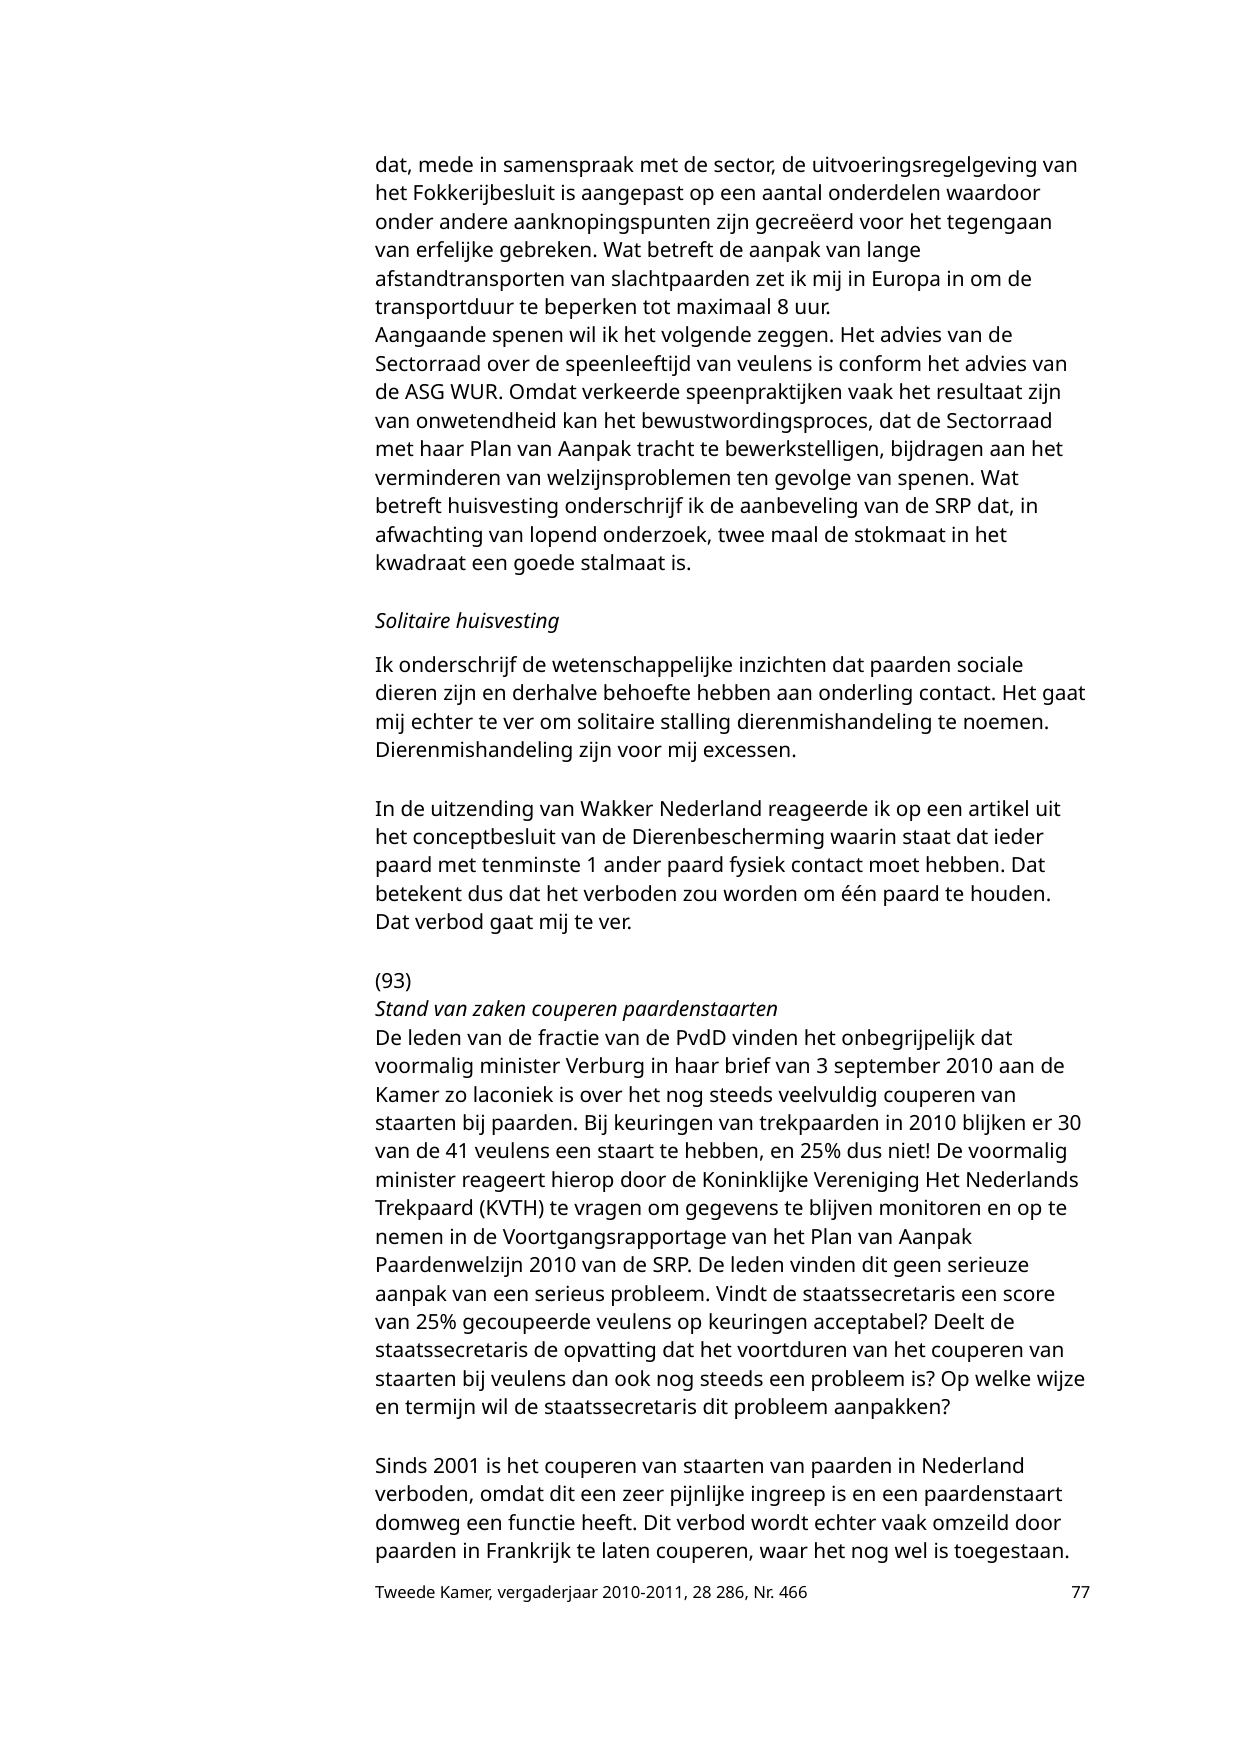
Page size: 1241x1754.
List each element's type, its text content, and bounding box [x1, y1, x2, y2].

text De leden van de fractie van de PvdD vinden het onbegrijpelijk dat voormalig minister Verburg in haar brief van 3 september 2010 aan de Kamer zo laconiek is over het nog steeds veelvuldig couperen van staarten bij paarden. Bij keuringen van trekpaarden in 2010 blijken er 30 van de 41 veulens een staart te hebben, en 25% dus niet! De voormalig minister reageert hierop door de Koninklijke Vereniging Het Nederlands Trekpaard (KVTH) te vragen om gegevens te blijven monitoren en op te nemen in de Voortgangsrapportage van het Plan van Aanpak Paardenwelzijn 2010 van de SRP. De leden vinden dit geen serieuze aanpak van een serieus probleem. Vindt de staatssecretaris een score van 25% gecoupeerde veulens op keuringen acceptabel? Deelt de staatssecretaris de opvatting dat het voortduren van het couperen van staarten bij veulens dan ook nog steeds een probleem is? Op welke wijze en termijn wil de staatssecretaris dit probleem aanpakken? [375, 1023, 1090, 1421]
text In de uitzending van Wakker Nederland reageerde ik op een artikel uit het conceptbesluit van de Dierenbescherming waarin staat dat ieder paard met tenminste 1 ander paard fysiek contact moet hebben. Dat betekent dus dat het verboden zou worden om één paard te houden. Dat verbod gaat mij te ver. [375, 794, 1090, 936]
text (93) [375, 966, 1090, 994]
text Ik onderschrijf de wetenschappelijke inzichten dat paarden sociale dieren zijn en derhalve behoefte hebben aan onderling contact. Het gaat mij echter te ver om solitaire stalling dierenmishandeling te noemen. Dierenmishandeling zijn voor mij excessen. [375, 650, 1090, 764]
text Solitaire huisvesting [375, 607, 1090, 635]
text Aangaande spenen wil ik het volgende zeggen. Het advies van de Sectorraad over de speenleeftijd van veulens is conform het advies van de ASG WUR. Omdat verkeerde speenpraktijken vaak het resultaat zijn van onwetendheid kan het bewustwordingsproces, dat de Sectorraad met haar Plan van Aanpak tracht te bewerkstelligen, bijdragen aan het verminderen van welzijnsproblemen ten gevolge van spenen. Wat betreft huisvesting onderschrijf ik de aanbeveling van de SRP dat, in afwachting van lopend onderzoek, twee maal de stokmaat in het kwadraat een goede stalmaat is. [375, 321, 1090, 577]
text dat, mede in samenspraak met de sector, de uitvoeringsregelgeving van het Fokkerijbesluit is aangepast op een aantal onderdelen waardoor onder andere aanknopingspunten zijn gecreëerd voor het tegengaan van erfelijke gebreken. Wat betreft de aanpak van lange afstandtransporten van slachtpaarden zet ik mij in Europa in om de transportduur te beperken tot maximaal 8 uur. [375, 150, 1090, 321]
text Stand van zaken couperen paardenstaarten [375, 994, 1090, 1023]
text Sinds 2001 is het couperen van staarten van paarden in Nederland verboden, omdat dit een zeer pijnlijke ingreep is en een paardenstaart domweg een functie heeft. Dit verbod wordt echter vaak omzeild door paarden in Frankrijk te laten couperen, waar het nog wel is toegestaan. [375, 1451, 1090, 1565]
